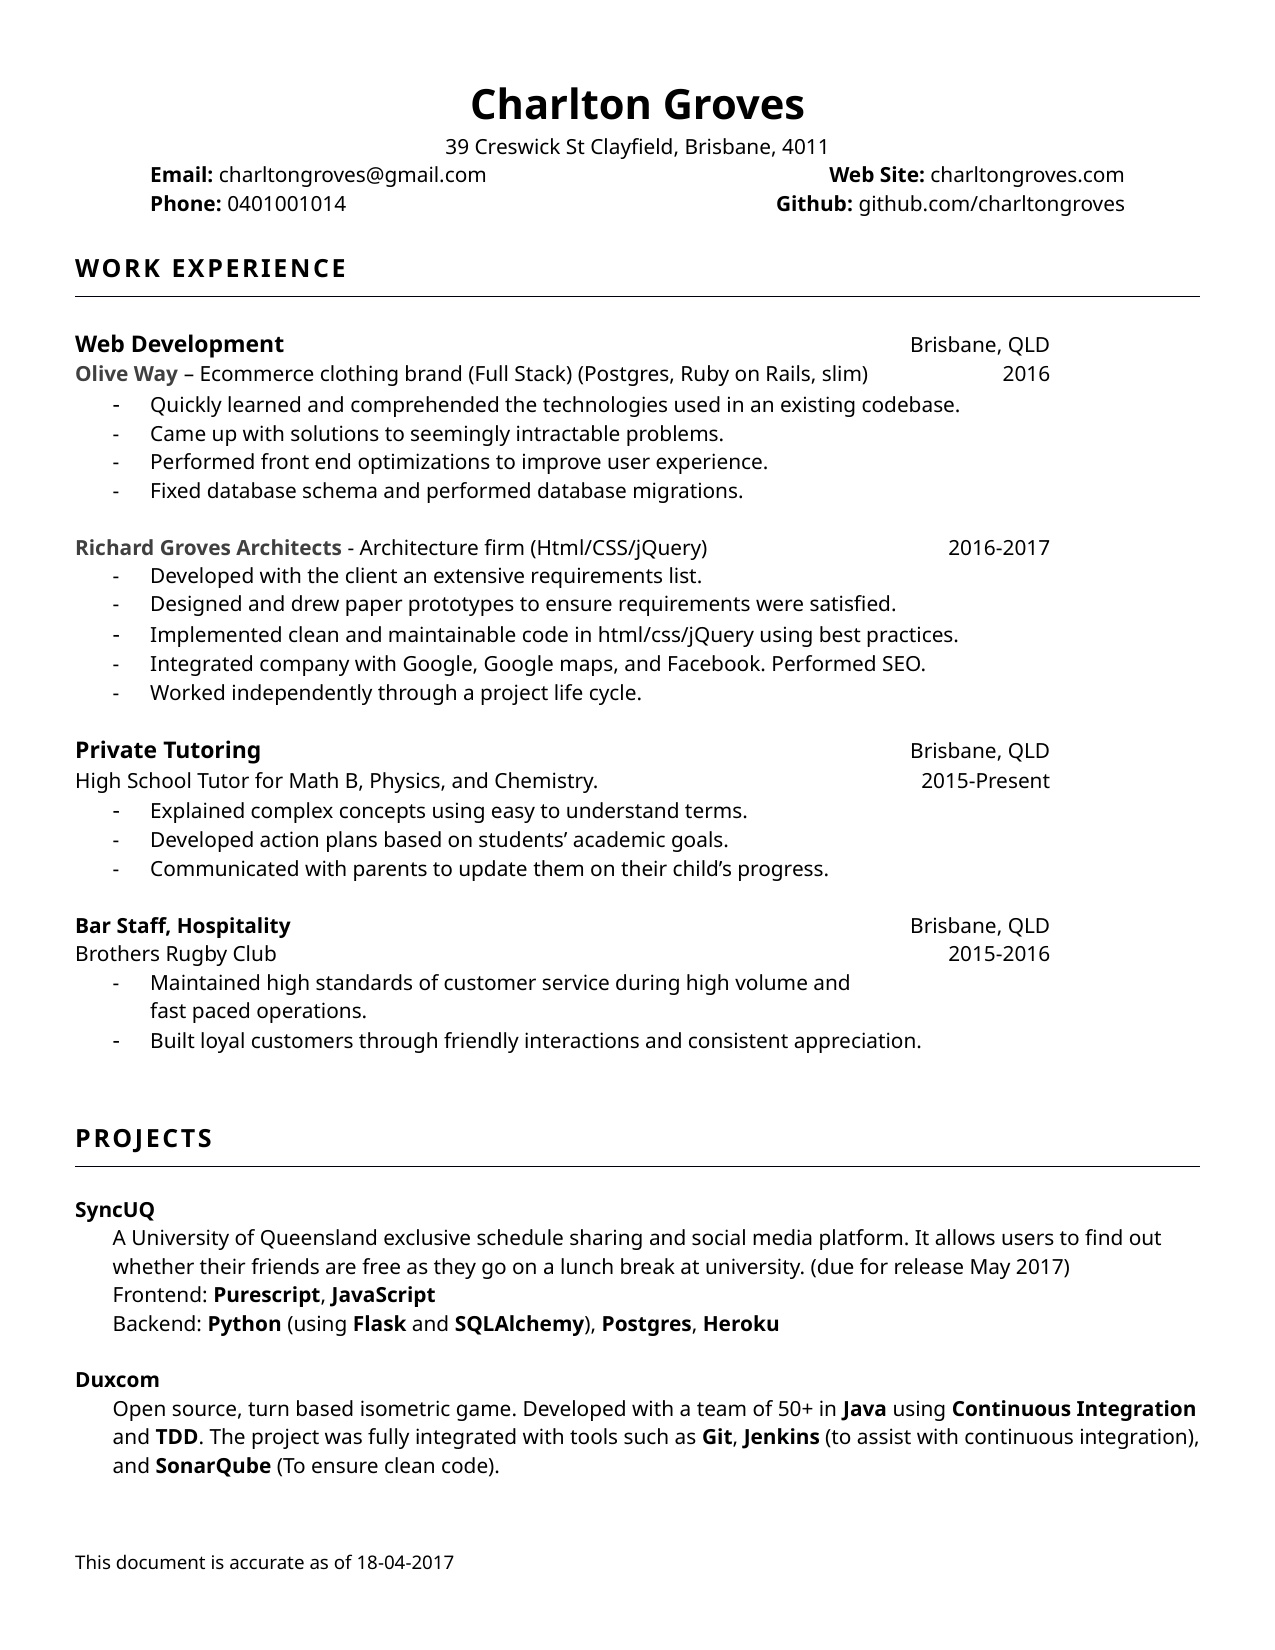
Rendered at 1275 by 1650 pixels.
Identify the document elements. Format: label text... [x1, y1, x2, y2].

list Implemented clean and maintainable code in html/css/jQuery using best practices. [112, 618, 1200, 649]
text Brothers Rugby Club 2015-2016 [75, 939, 1200, 968]
list Developed action plans based on students’ academic goals. [112, 825, 1200, 854]
text 39 Creswick St Clayfield, Brisbane, 4011 [75, 132, 1200, 160]
list Performed front end optimizations to improve user experience. [112, 447, 1200, 476]
text Private Tutoring Brisbane, QLD [75, 734, 1200, 766]
list Explained complex concepts using easy to understand terms. [112, 794, 1200, 825]
list Fixed database schema and performed database migrations. [112, 476, 1200, 504]
list Developed with the client an extensive requirements list. [112, 561, 1200, 589]
list Communicated with parents to update them on their child’s progress. [112, 854, 1200, 882]
list Maintained high standards of customer service during high volume and fast paced operations. [112, 968, 1200, 1024]
list Quickly learned and comprehended the technologies used in an existing codebase. [112, 388, 1200, 419]
text SyncUQ A University of Queensland exclusive schedule sharing and social media platform. It allows users to find out whether their friends are free as they go on a lunch break at university. (due for release May 2017) Frontend: Purescript, JavaScript Backend: Python (using Flask and SQLAlchemy), Postgres, Heroku [75, 1195, 1200, 1337]
text Richard Groves Architects - Architecture firm (Html/CSS/jQuery) 2016-2017 [75, 533, 1200, 561]
list Built loyal customers through friendly interactions and consistent appreciation. [112, 1024, 1200, 1087]
text Email: charltongroves@gmail.com Web Site: charltongroves.com Phone: 0401001014 Github: github.com/charltongroves [75, 160, 1200, 217]
text Bar Staff, Hospitality Brisbane, QLD [75, 911, 1200, 939]
list Integrated company with Google, Google maps, and Facebook. Performed SEO. [112, 649, 1200, 678]
text Charlton Groves [75, 75, 1200, 132]
subtitle Projects [75, 1121, 1200, 1166]
list Designed and drew paper prototypes to ensure requirements were satisfied. [112, 589, 1200, 618]
text Olive Way – Ecommerce clothing brand (Full Stack) (Postgres, Ruby on Rails, slim) 2016 [75, 359, 1200, 388]
text Web Development Brisbane, QLD [75, 328, 1200, 359]
list Worked independently through a project life cycle. [112, 678, 1200, 706]
text Duxcom Open source, turn based isometric game. Developed with a team of 50+ in Java using Continuous Integration and TDD. The project was fully integrated with tools such as Git, Jenkins (to assist with continuous integration), and SonarQube (To ensure clean code). [75, 1366, 1200, 1479]
text High School Tutor for Math B, Physics, and Chemistry. 2015-Present [75, 766, 1200, 794]
subtitle Work Experience [75, 217, 1200, 296]
list Came up with solutions to seemingly intractable problems. [112, 419, 1200, 447]
